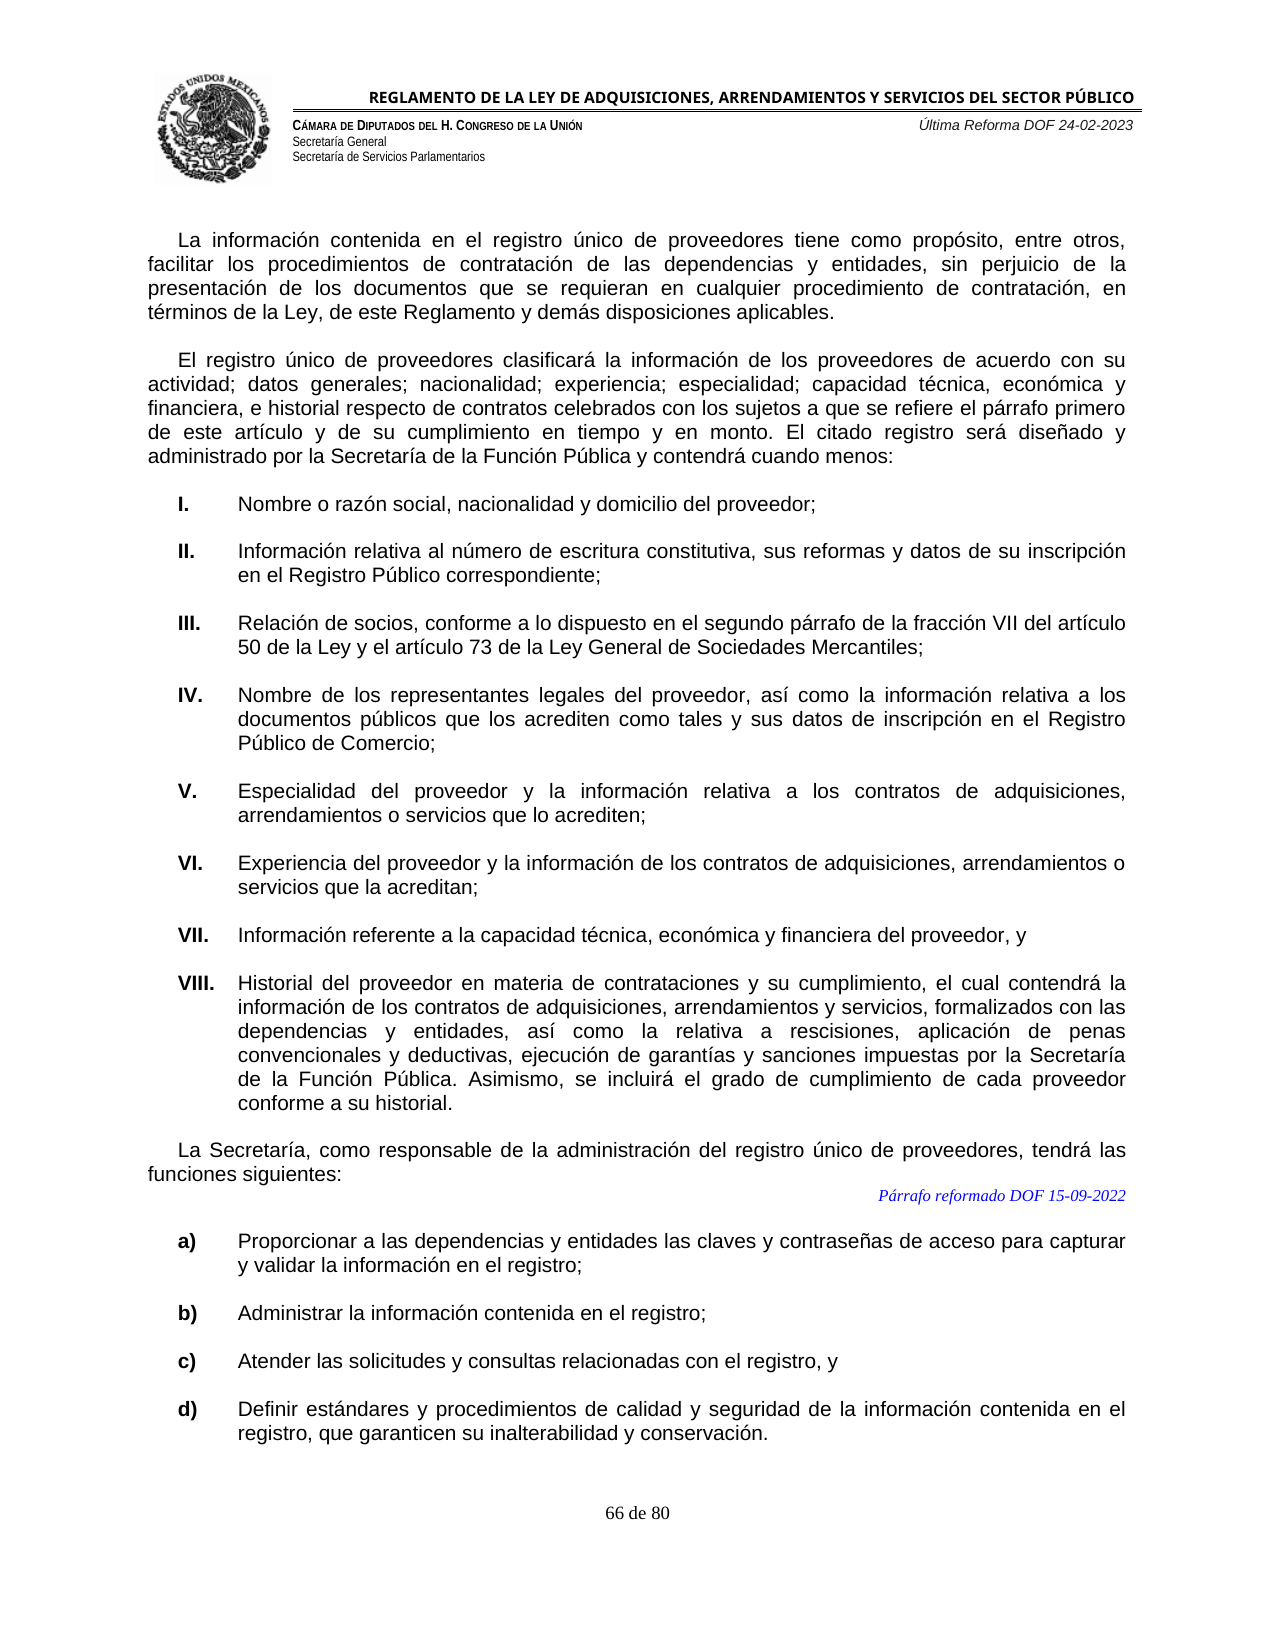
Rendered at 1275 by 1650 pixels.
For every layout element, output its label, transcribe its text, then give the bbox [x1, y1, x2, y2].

text II. Información relativa al número de escritura constitutiva, sus reformas y datos de su inscripción en el Registro Público correspondiente; [178, 539, 1127, 587]
text La información contenida en el registro único de proveedores tiene como propósito, entre otros, facilitar los procedimientos de contratación de las dependencias y entidades, sin perjuicio de la presentación de los documentos que se requieran en cualquier procedimiento de contratación, en términos de la Ley, de este Reglamento y demás disposiciones aplicables. [148, 228, 1127, 324]
text III. Relación de socios, conforme a lo dispuesto en el segundo párrafo de la fracción VII del artículo 50 de la Ley y el artículo 73 de la Ley General de Sociedades Mercantiles; [178, 611, 1127, 659]
text I. Nombre o razón social, nacionalidad y domicilio del proveedor; [178, 491, 1127, 515]
text V. Especialidad del proveedor y la información relativa a los contratos de adquisiciones, arrendamientos o servicios que lo acrediten; [178, 779, 1127, 827]
text b) Administrar la información contenida en el registro; [178, 1301, 1127, 1325]
text VIII. Historial del proveedor en materia de contrataciones y su cumplimiento, el cual contendrá la información de los contratos de adquisiciones, arrendamientos y servicios, formalizados con las dependencias y entidades, así como la relativa a rescisiones, aplicación de penas convencionales y deductivas, ejecución de garantías y sanciones impuestas por la Secretaría de la Función Pública. Asimismo, se incluirá el grado de cumplimiento de cada proveedor conforme a su historial. [178, 971, 1127, 1114]
text c) Atender las solicitudes y consultas relacionadas con el registro, y [178, 1349, 1127, 1373]
text IV. Nombre de los representantes legales del proveedor, así como la información relativa a los documentos públicos que los acrediten como tales y sus datos de inscripción en el Registro Público de Comercio; [178, 683, 1127, 755]
text VI. Experiencia del proveedor y la información de los contratos de adquisiciones, arrendamientos o servicios que la acreditan; [178, 851, 1127, 899]
text VII. Información referente a la capacidad técnica, económica y financiera del proveedor, y [178, 923, 1127, 947]
text d) Definir estándares y procedimientos de calidad y seguridad de la información contenida en el registro, que garanticen su inalterabilidad y conservación. [178, 1397, 1127, 1445]
text El registro único de proveedores clasificará la información de los proveedores de acuerdo con su actividad; datos generales; nacionalidad; experiencia; especialidad; capacidad técnica, económica y financiera, e historial respecto de contratos celebrados con los sujetos a que se refiere el párrafo primero de este artículo y de su cumplimiento en tiempo y en monto. El citado registro será diseñado y administrado por la Secretaría de la Función Pública y contendrá cuando menos: [148, 348, 1127, 467]
text a) Proporcionar a las dependencias y entidades las claves y contraseñas de acceso para capturar y validar la información en el registro; [178, 1229, 1127, 1277]
text Párrafo reformado DOF 15-09-2022 [148, 1186, 1127, 1205]
text La Secretaría, como responsable de la administración del registro único de proveedores, tendrá las funciones siguientes: [148, 1138, 1127, 1186]
